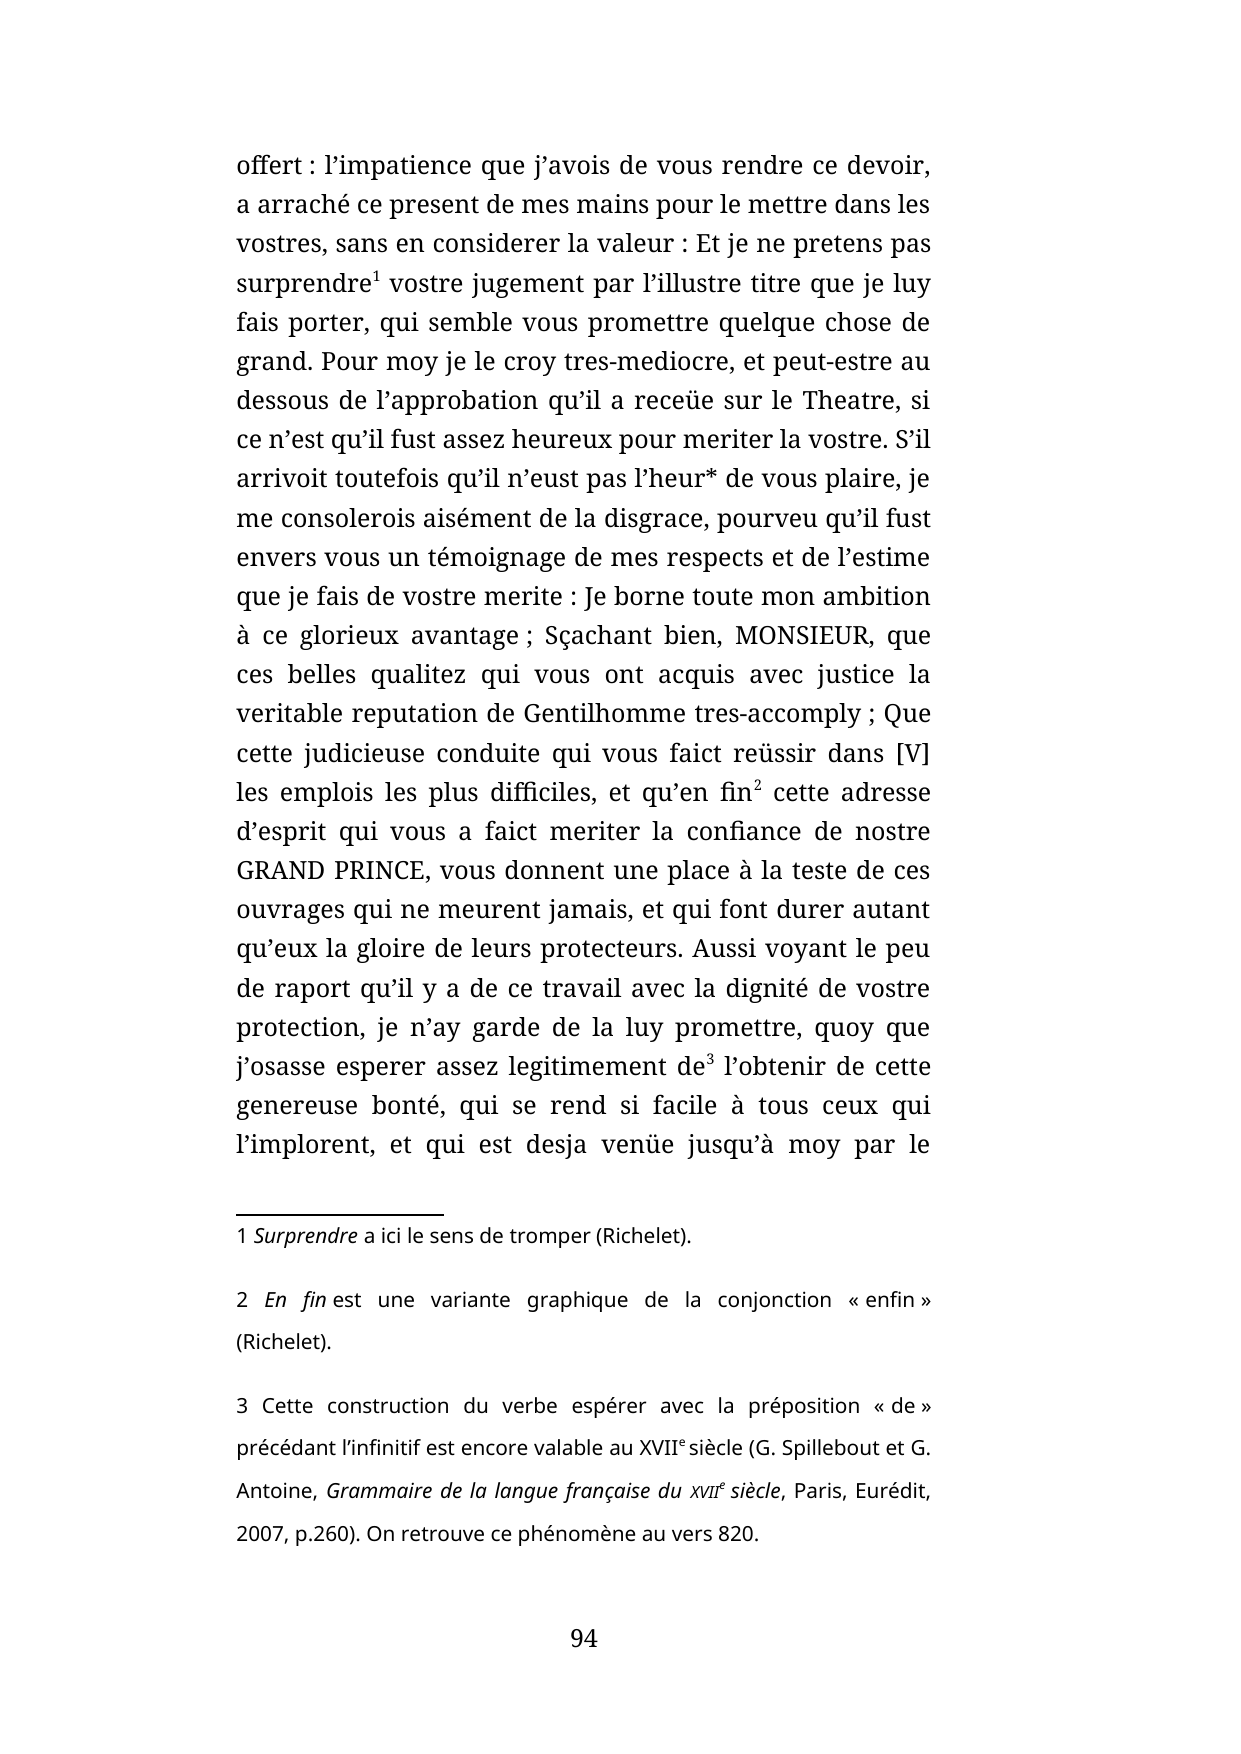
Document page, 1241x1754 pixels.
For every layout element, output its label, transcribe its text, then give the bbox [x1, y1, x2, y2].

text En fin est une variante graphique de la conjonction « enfin » (Richelet). [236, 1285, 931, 1356]
text offert : l’impatience que j’avois de vous rendre ce devoir, a arraché ce present de mes mains pour le mettre dans les vostres, sans en considerer la valeur : Et je ne pretens pas surprendre vostre jugement par l’illustre titre que je luy fais porter, qui semble vous promettre quelque chose de grand. Pour moy je le croy tres-mediocre, et peut-estre au dessous de l’approbation qu’il a receüe sur le Theatre, si ce n’est qu’il fust assez heureux pour meriter la vostre. S’il arrivoit toutefois qu’il n’eust pas l’heur* de vous plaire, je me consolerois aisément de la disgrace, pourveu qu’il fust envers vous un témoignage de mes respects et de l’estime que je fais de vostre merite : Je borne toute mon ambition à ce glorieux avantage ; Sçachant bien, MONSIEUR, que ces belles qualitez qui vous ont acquis avec justice la veritable reputation de Gentilhomme tres-accomply ; Que cette judicieuse conduite qui vous faict reüssir dans [V] les emplois les plus difficiles, et qu’en fin cette adresse d’esprit qui vous a faict meriter la confiance de nostre GRAND PRINCE, vous donnent une place à la teste de ces ouvrages qui ne meurent jamais, et qui font durer autant qu’eux la gloire de leurs protecteurs. Aussi voyant le peu de raport qu’il y a de ce travail avec la dignité de vostre protection, je n’ay garde de la luy promettre, quoy que j’osasse esperer assez legitimement de l’obtenir de cette genereuse bonté, qui se rend si facile à tous ceux qui l’implorent, et qui est desja venüe jusqu’à moy par le [236, 148, 931, 1161]
text Cette construction du verbe espérer avec la préposition « de » précédant l’infinitif est encore valable au XVIIe siècle (G. Spillebout et G. Antoine, Grammaire de la langue française du xviie siècle, Paris, Eurédit, 2007, p.260). On retrouve ce phénomène au vers 820. [236, 1391, 931, 1547]
text Surprendre a ici le sens de tromper (Richelet). [236, 1221, 931, 1250]
